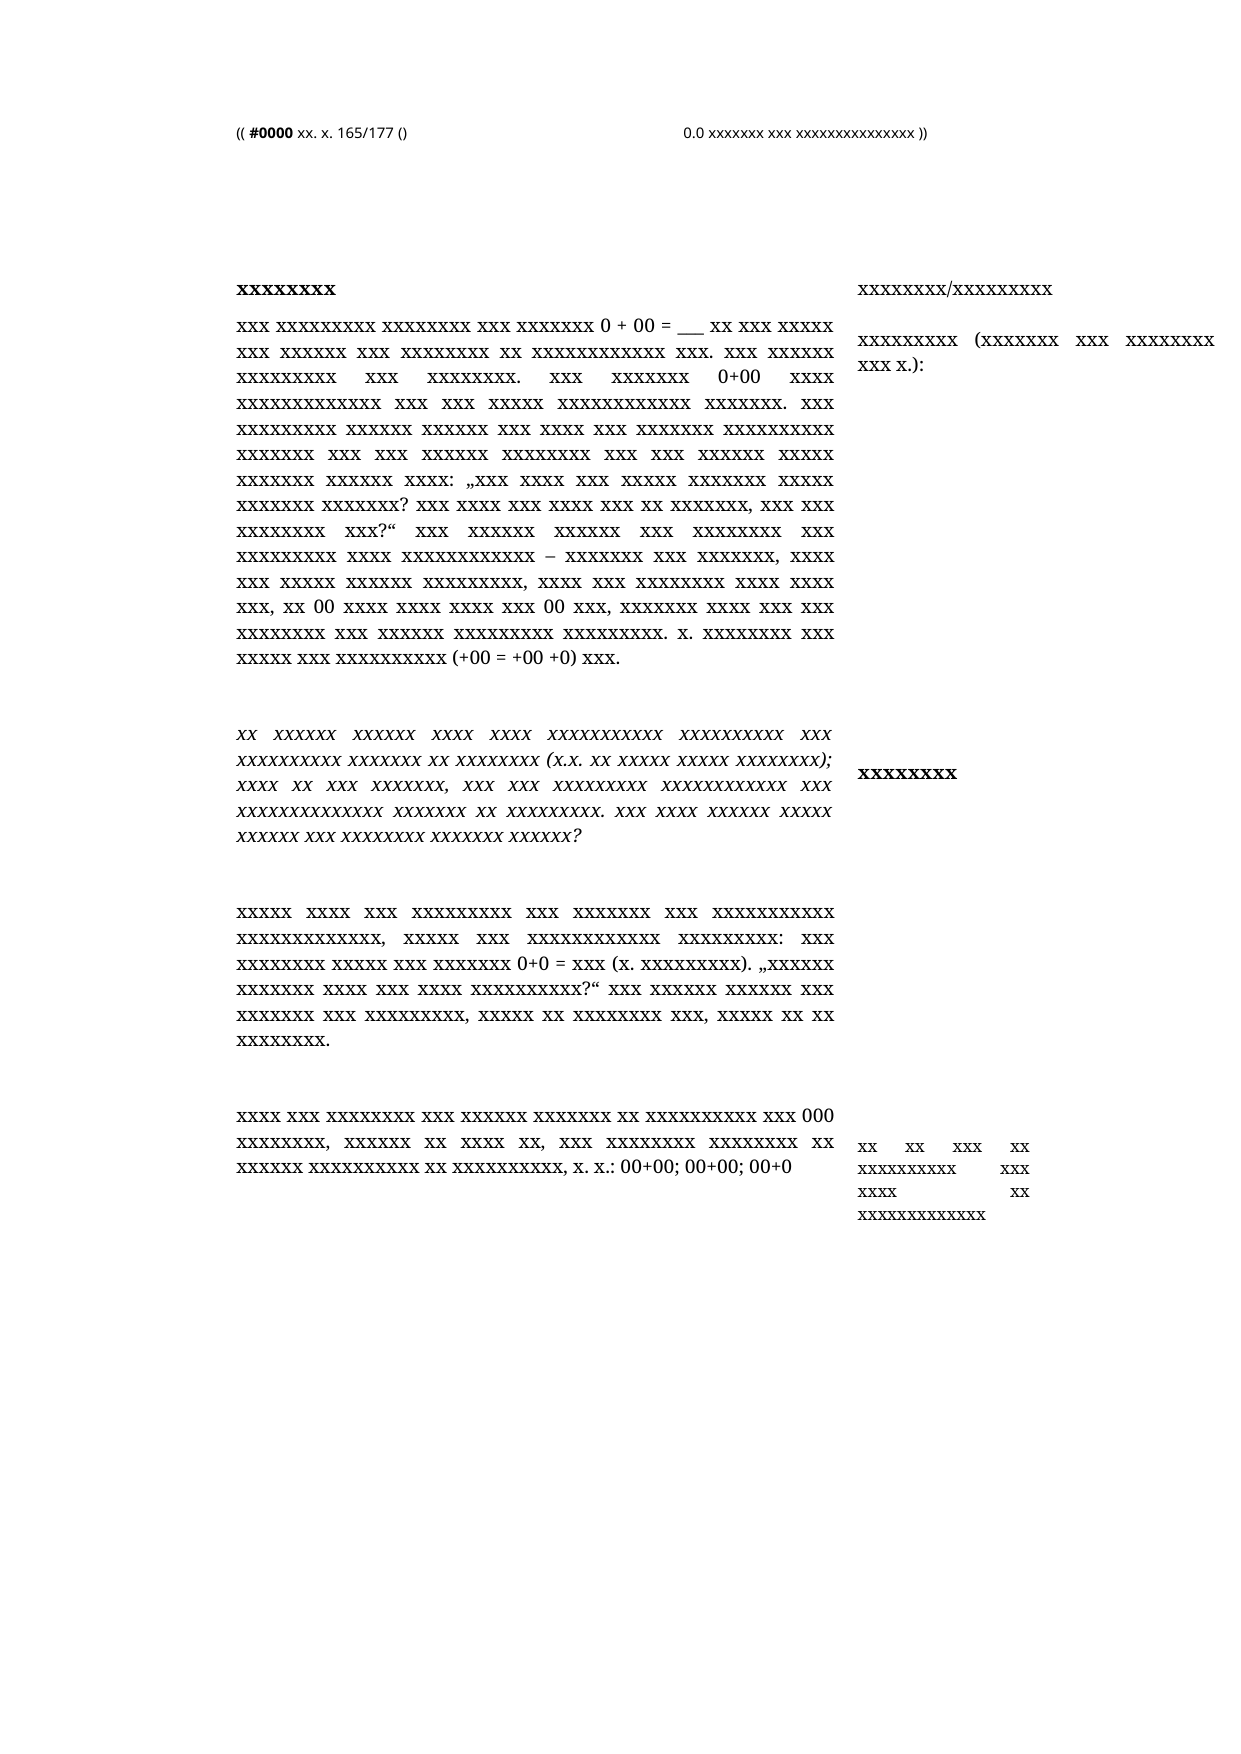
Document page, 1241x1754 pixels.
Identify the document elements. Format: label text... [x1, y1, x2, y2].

table_header xxxxxxxx/xxxxxxxxx xxxxxxxxx (xxxxxxx xxx xxxxxxxx xxx x.): xxxxxxxx [846, 275, 1226, 813]
table_header xx xx xxx xx xxxxxxxxxx xxx xxxx xx xxxxxxxxxxxxx [846, 814, 1226, 1229]
table_header xxxxxxxx xxx xxxxxxxxx xxxxxxxx xxx xxxxxxx 0 + 00 = ___ xx xxx xxxxx xxx xxxxxx xxx xxxxxxxx xx xxxxxxxxxxxx xxx. xxx xxxxxx xxxxxxxxx xxx xxxxxxxx. xxx xxxxxxx 0+00 xxxx xxxxxxxxxxxxx xxx xxx xxxxx xxxxxxxxxxxx xxxxxxx. xxx xxxxxxxxx xxxxxx xxxxxx xxx xxxx xxx xxxxxxx xxxxxxxxxx xxxxxxx xxx xxx xxxxxx xxxxxxxx xxx xxx xxxxxx xxxxx xxxxxxx xxxxxx xxxx: „xxx xxxx xxx xxxxx xxxxxxx xxxxx xxxxxxx xxxxxxx? xxx xxxx xxx xxxx xxx xx xxxxxxx, xxx xxx xxxxxxxx xxx?“ xxx xxxxxx xxxxxx xxx xxxxxxxx xxx xxxxxxxxx xxxx xxxxxxxxxxxx – xxxxxxx xxx xxxxxxx, xxxx xxx xxxxx xxxxxx xxxxxxxxx, xxxx xxx xxxxxxxx xxxx xxxx xxx, xx 00 xxxx xxxx xxxx xxx 00 xxx, xxxxxxx xxxx xxx xxx xxxxxxxx xxx xxxxxx xxxxxxxxx xxxxxxxxx. x. xxxxxxxx xxx xxxxx xxx xxxxxxxxxx (+00 = +00 +0) xxx. xx xxxxxx xxxxxx xxxx xxxx xxxxxxxxxxx xxxxxxxxxx xxx xxxxxxxxxx xxxxxxx xx xxxxxxxx (x.x. xx xxxxx xxxxx xxxxxxxx); xxxx xx xxx xxxxxxx, xxx xxx xxxxxxxxx xxxxxxxxxxxx xxx xxxxxxxxxxxxxx xxxxxxx xx xxxxxxxxx. xxx xxxx xxxxxx xxxxx xxxxxx xxx xxxxxxxx xxxxxxx xxxxxx? xxxxx xxxx xxx xxxxxxxxx xxx xxxxxxx xxx xxxxxxxxxxx xxxxxxxxxxxxx, xxxxx xxx xxxxxxxxxxxx xxxxxxxxx: xxx xxxxxxxx xxxxx xxx xxxxxxx 0+0 = xxx (x. xxxxxxxxx). „xxxxxx xxxxxxx xxxx xxx xxxx xxxxxxxxxx?“ xxx xxxxxx xxxxxx xxx xxxxxxx xxx xxxxxxxxx, xxxxx xx xxxxxxxx xxx, xxxxx xx xx xxxxxxxx. xxxx xxx xxxxxxxx xxx xxxxxx xxxxxxx xx xxxxxxxxxx xxx 000 xxxxxxxx, xxxxxx xx xxxx xx, xxx xxxxxxxx xxxxxxxx xx xxxxxx xxxxxxxxxx xx xxxxxxxxxx, x. x.: 00+00; 00+00; 00+0 [225, 275, 846, 1229]
